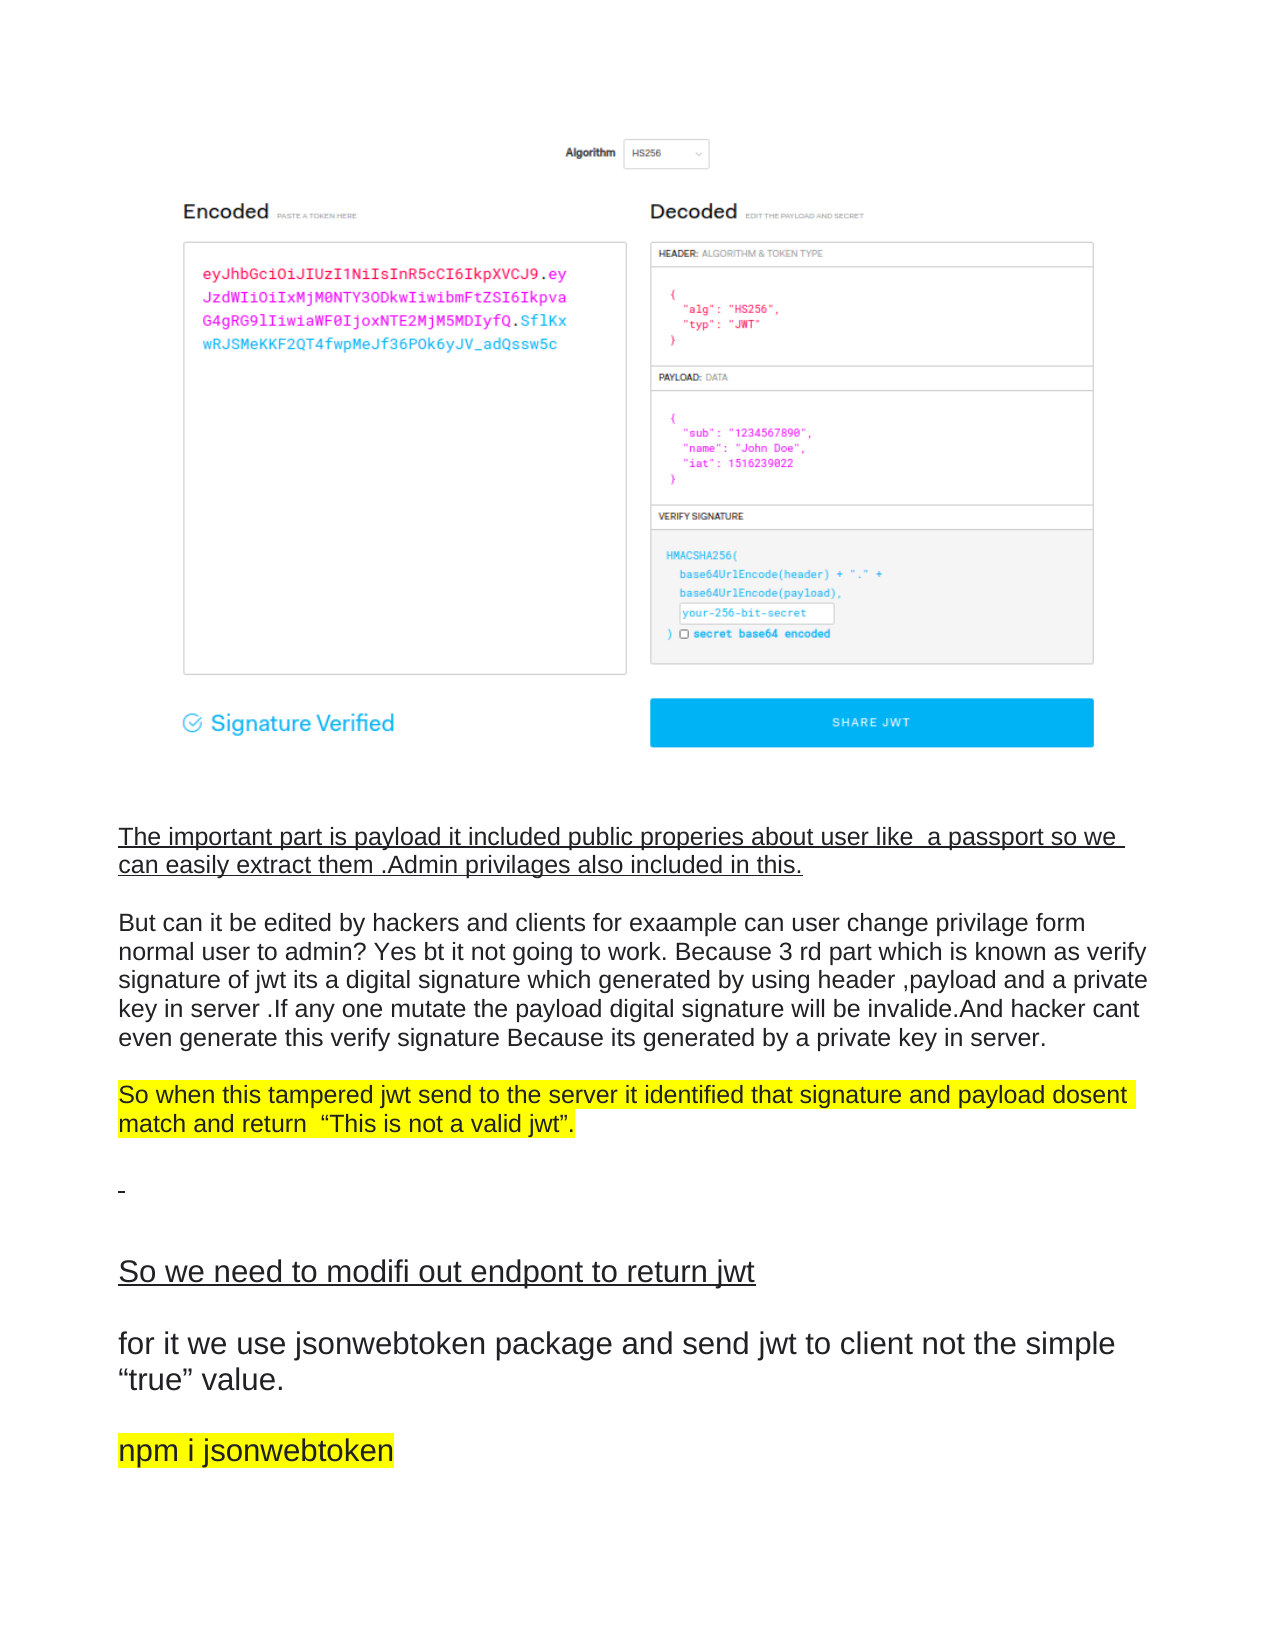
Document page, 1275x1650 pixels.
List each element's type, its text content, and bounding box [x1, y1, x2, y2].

text But can it be edited by hackers and clients for exaample can user change privilage form normal user to admin? Yes bt it not going to work. Because 3 rd part which is known as verify signature of jwt its a digital signature which generated by using header ,payload and a private key in server .If any one mutate the payload digital signature will be invalide.And hacker cant even generate this verify signature Because its generated by a private key in server. [118, 908, 1157, 1052]
text So we need to modifi out endpont to return jwt [118, 1253, 1157, 1289]
picture [118, 118, 1157, 786]
text npm i jsonwebtoken [118, 1432, 1157, 1468]
text for it we use jsonwebtoken package and send jwt to client not the simple “true” value. [118, 1325, 1157, 1397]
text The important part is payload it included public properies about user like a passport so we can easily extract them .Admin privilages also included in this. [118, 822, 1157, 879]
text So when this tampered jwt send to the server it identified that signature and payload dosent match and return “This is not a valid jwt”. [118, 1080, 1157, 1138]
